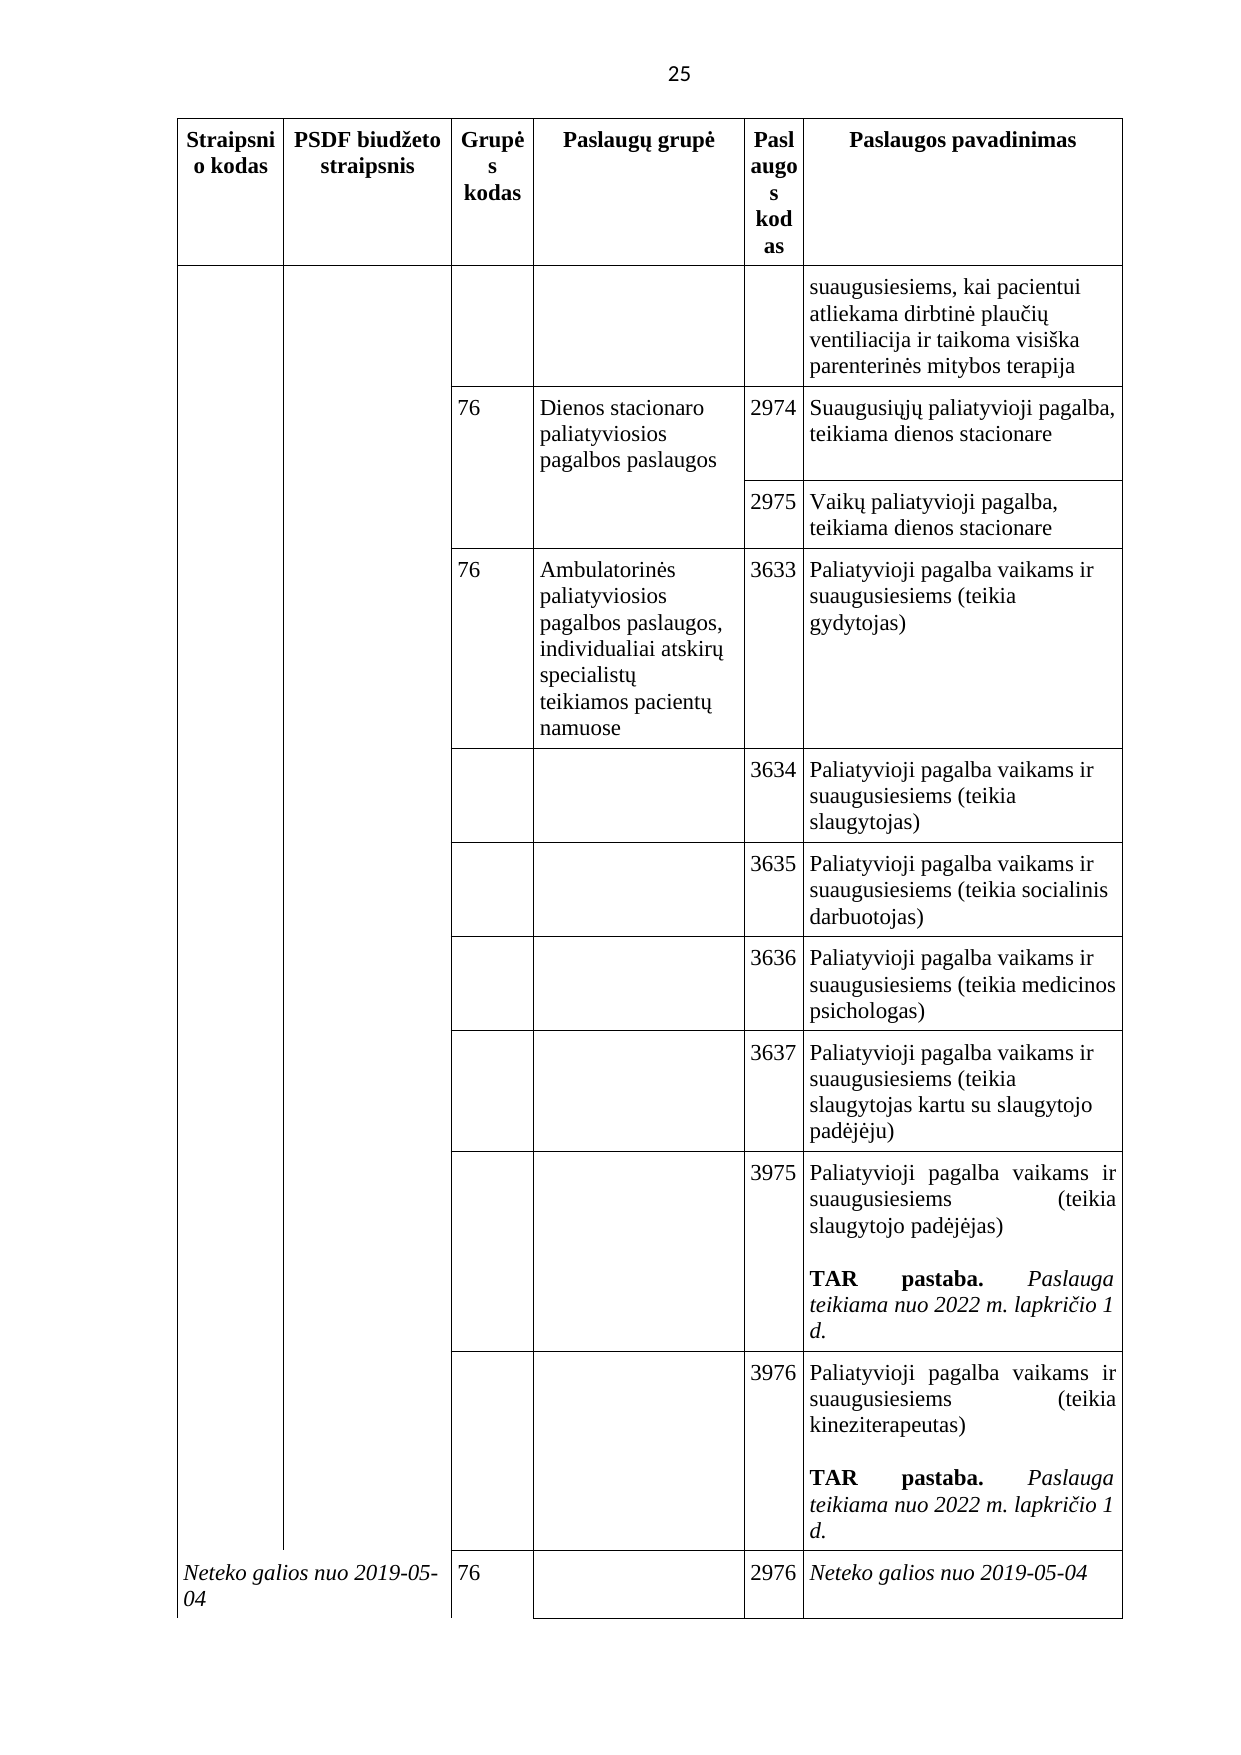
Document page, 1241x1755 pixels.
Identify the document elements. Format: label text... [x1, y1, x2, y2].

table_header Straipsnio kodas [178, 119, 283, 265]
table_cell [534, 937, 744, 1030]
table_cell suaugusiesiems, kai pacientui atliekama dirbtinė plaučių ventiliacija ir taikoma visiška parenterinės mitybos terapija [804, 266, 1122, 386]
table_cell [284, 748, 451, 842]
table_cell [452, 843, 533, 936]
table_cell [178, 936, 283, 1030]
table_cell 3637 [745, 1031, 803, 1151]
table_cell [452, 937, 533, 1030]
table_cell Paliatyvioji pagalba vaikams ir suaugusiesiems (teikia slaugytojas kartu su slaugytojo padėjėju) [804, 1031, 1122, 1151]
table_cell 76 [452, 1551, 533, 1618]
table_cell [452, 480, 533, 548]
table_cell [534, 1152, 744, 1351]
table_cell 76 [452, 387, 533, 480]
table_cell [178, 386, 283, 480]
table_cell [178, 748, 283, 842]
table_cell [284, 842, 451, 936]
table_cell [284, 1351, 451, 1550]
table_cell [452, 1352, 533, 1550]
table_cell [452, 266, 533, 386]
table_cell Paliatyvioji pagalba vaikams ir suaugusiesiems (teikia medicinos psichologas) [804, 937, 1122, 1030]
table_cell [534, 1031, 744, 1151]
table_cell Dienos stacionaro paliatyviosios pagalbos paslaugos [534, 387, 744, 480]
table_cell [178, 1351, 283, 1550]
table_cell Suaugusiųjų paliatyvioji pagalba, teikiama dienos stacionare [804, 387, 1122, 480]
table_cell 3635 [745, 843, 803, 936]
table_cell [534, 480, 744, 548]
table_cell [284, 480, 451, 548]
table_cell [745, 266, 803, 386]
table_cell [534, 1352, 744, 1550]
table_header Paslaugos pavadinimas [804, 119, 1122, 265]
table_cell Paliatyvioji pagalba vaikams ir suaugusiesiems (teikia kineziterapeutas) TAR pastaba. Paslauga teikiama nuo 2022 m. lapkričio 1 d. [804, 1352, 1122, 1550]
table_cell [452, 749, 533, 842]
table_cell [178, 842, 283, 936]
table_cell Paliatyvioji pagalba vaikams ir suaugusiesiems (teikia slaugytojo padėjėjas) TAR pastaba. Paslauga teikiama nuo 2022 m. lapkričio 1 d. [804, 1152, 1122, 1351]
table_header PSDF biudžeto straipsnis [284, 119, 451, 265]
table_cell 3633 [745, 549, 803, 748]
table_cell Paliatyvioji pagalba vaikams ir suaugusiesiems (teikia gydytojas) [804, 549, 1122, 748]
table_cell [284, 548, 451, 748]
table_cell Vaikų paliatyvioji pagalba, teikiama dienos stacionare [804, 481, 1122, 548]
table_cell [452, 1031, 533, 1151]
table_cell [284, 1030, 451, 1151]
table_header Paslaugų grupė [534, 119, 744, 265]
table_cell [534, 843, 744, 936]
table_cell 3976 [745, 1352, 803, 1550]
table_header Grupės kodas [452, 119, 533, 265]
table_cell 76 [452, 549, 533, 748]
table_cell [178, 266, 283, 386]
table_cell [284, 386, 451, 480]
table_cell 2975 [745, 481, 803, 548]
table_cell 2974 [745, 387, 803, 480]
table_cell Neteko galios nuo 2019-05-04 [804, 1551, 1122, 1618]
table_cell [534, 1551, 744, 1618]
table_cell [284, 266, 451, 386]
table_cell [534, 266, 744, 386]
table_cell Ambulatorinės paliatyviosios pagalbos paslaugos, individualiai atskirų specialistų teikiamos pacientų namuose [534, 549, 744, 748]
table_cell [534, 749, 744, 842]
table_cell [178, 1030, 283, 1151]
table_header Paslaugos kodas [745, 119, 803, 265]
table_cell 2976 [745, 1551, 803, 1618]
table_cell [178, 480, 283, 548]
table_cell Neteko galios nuo 2019-05-04 [178, 1550, 451, 1618]
table_cell 3634 [745, 749, 803, 842]
table_cell [178, 1151, 283, 1351]
table_cell 3636 [745, 937, 803, 1030]
table_cell [452, 1152, 533, 1351]
table_cell 3975 [745, 1152, 803, 1351]
table_cell [284, 1151, 451, 1351]
table_cell [284, 936, 451, 1030]
table_cell [178, 548, 283, 748]
table_cell Paliatyvioji pagalba vaikams ir suaugusiesiems (teikia socialinis darbuotojas) [804, 843, 1122, 936]
table_cell Paliatyvioji pagalba vaikams ir suaugusiesiems (teikia slaugytojas) [804, 749, 1122, 842]
